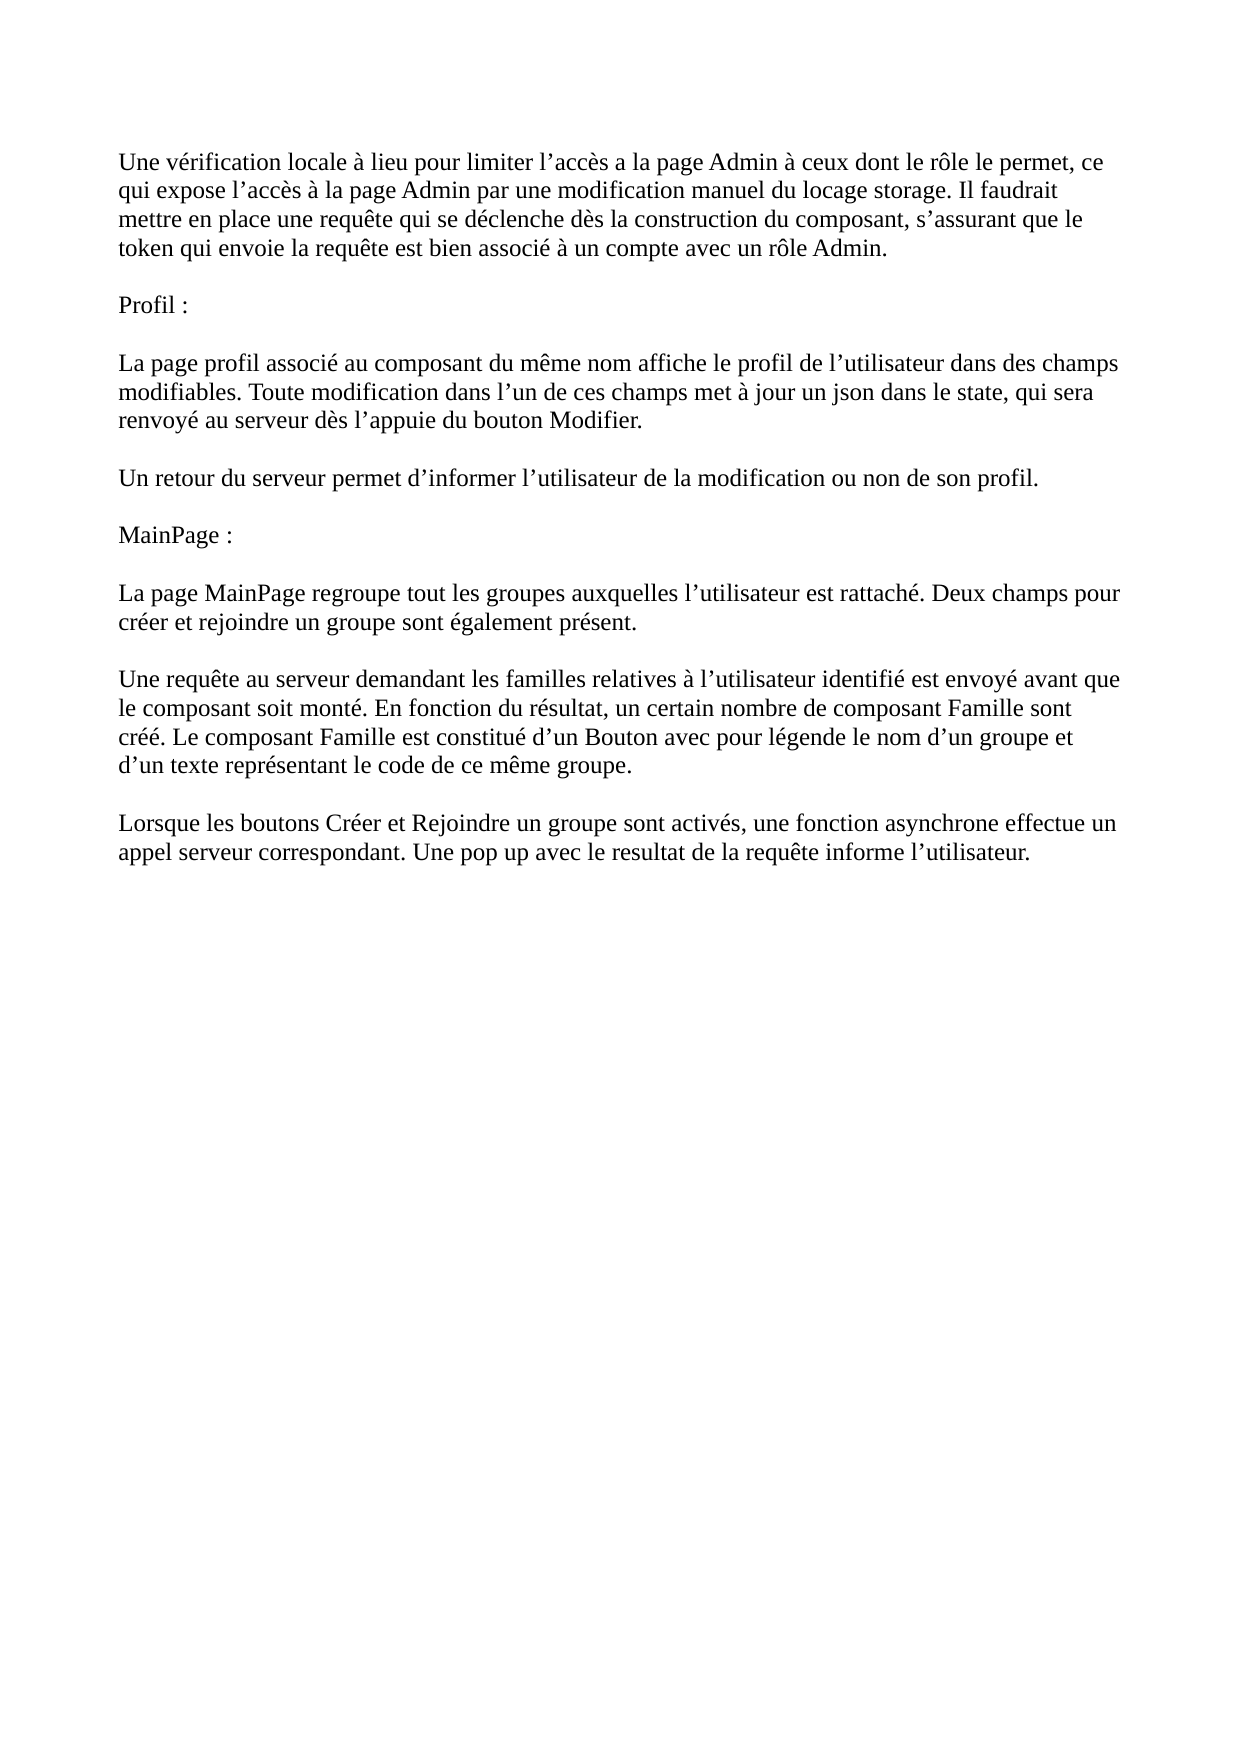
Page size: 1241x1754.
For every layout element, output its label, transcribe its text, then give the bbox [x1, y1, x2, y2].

text Lorsque les boutons Créer et Rejoindre un groupe sont activés, une fonction asynchrone effectue un appel serveur correspondant. Une pop up avec le resultat de la requête informe l’utilisateur. [118, 808, 1122, 866]
text Un retour du serveur permet d’informer l’utilisateur de la modification ou non de son profil. [118, 463, 1122, 492]
text Profil : [118, 291, 1122, 319]
text La page MainPage regroupe tout les groupes auxquelles l’utilisateur est rattaché. Deux champs pour créer et rejoindre un groupe sont également présent. [118, 578, 1122, 636]
text Une vérification locale à lieu pour limiter l’accès a la page Admin à ceux dont le rôle le permet, ce qui expose l’accès à la page Admin par une modification manuel du locage storage. Il faudrait mettre en place une requête qui se déclenche dès la construction du composant, s’assurant que le token qui envoie la requête est bien associé à un compte avec un rôle Admin. [118, 147, 1122, 262]
text La page profil associé au composant du même nom affiche le profil de l’utilisateur dans des champs modifiables. Toute modification dans l’un de ces champs met à jour un json dans le state, qui sera renvoyé au serveur dès l’appuie du bouton Modifier. [118, 348, 1122, 434]
text Une requête au serveur demandant les familles relatives à l’utilisateur identifié est envoyé avant que le composant soit monté. En fonction du résultat, un certain nombre de composant Famille sont créé. Le composant Famille est constitué d’un Bouton avec pour légende le nom d’un groupe et d’un texte représentant le code de ce même groupe. [118, 664, 1122, 779]
text MainPage : [118, 521, 1122, 549]
